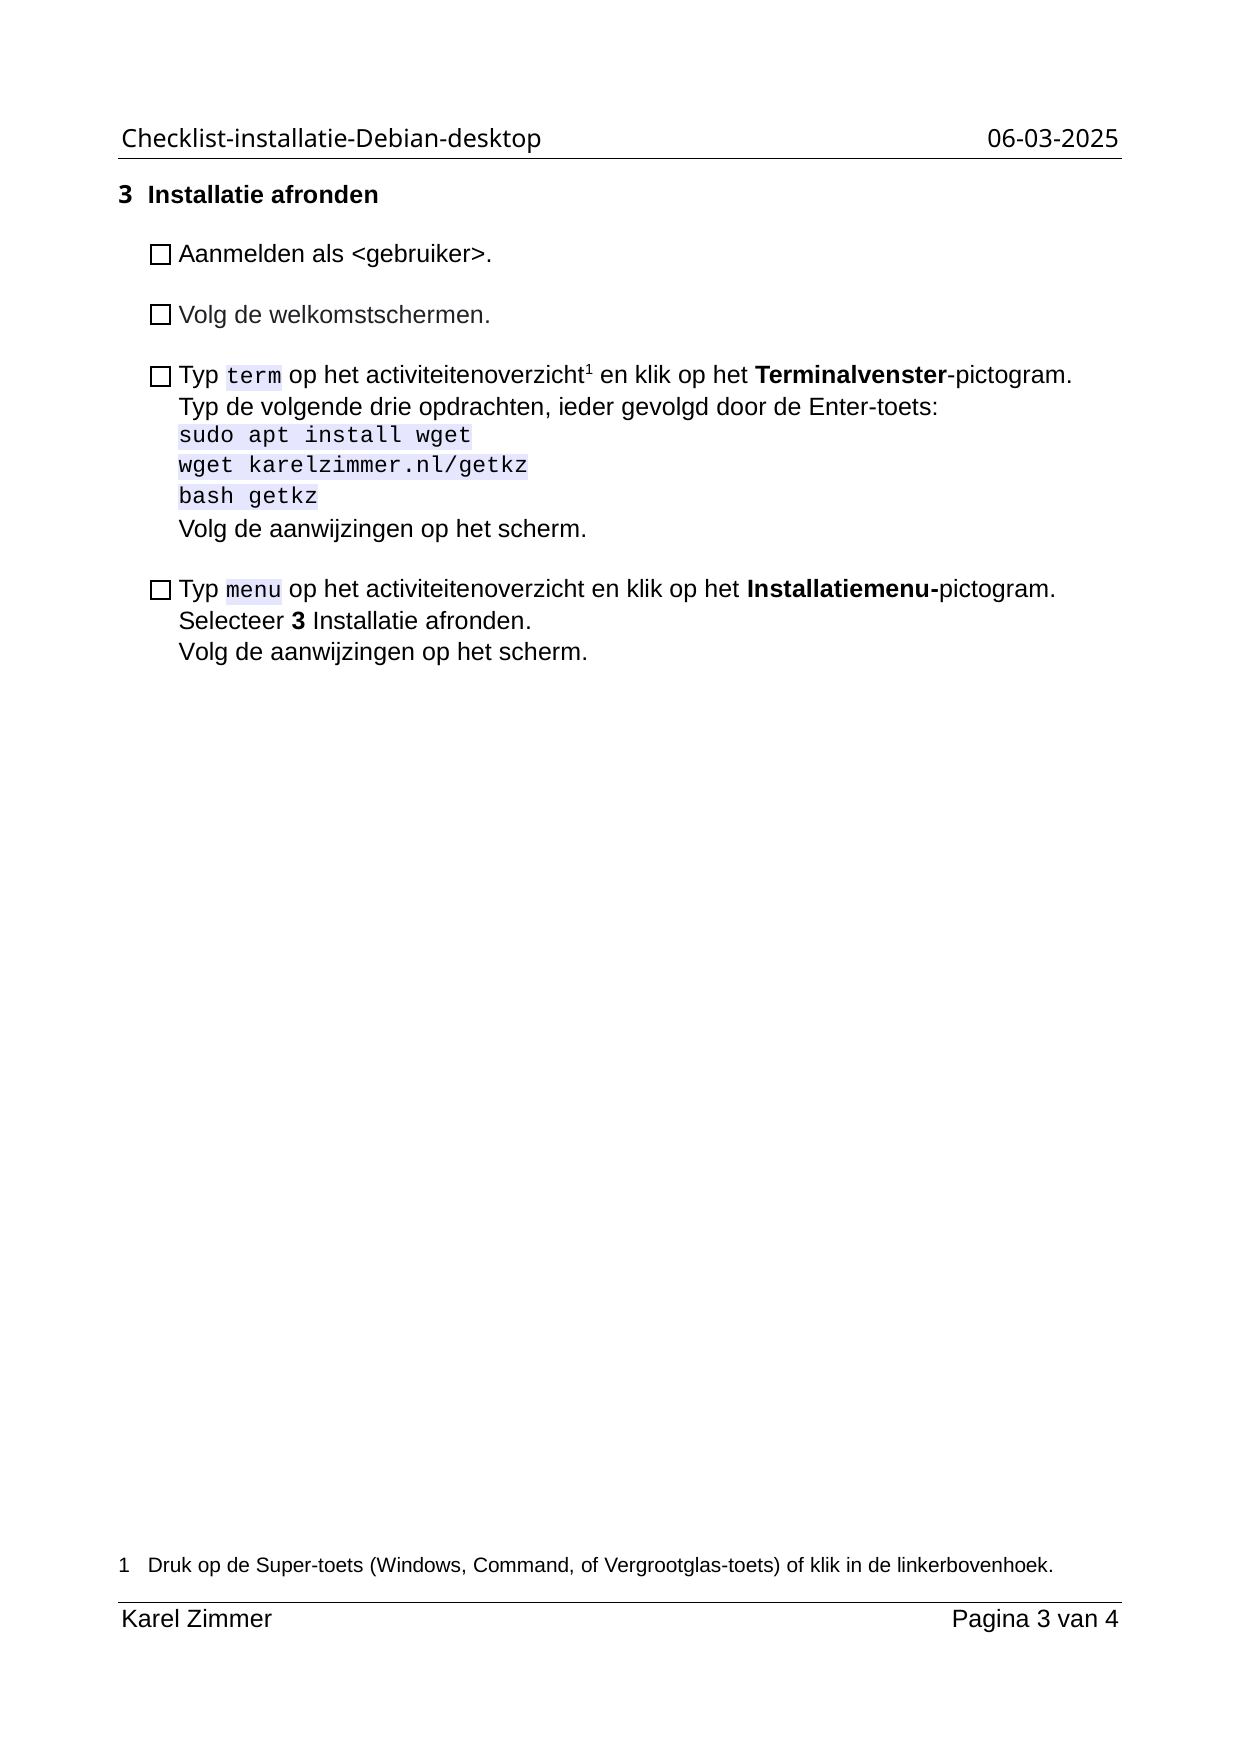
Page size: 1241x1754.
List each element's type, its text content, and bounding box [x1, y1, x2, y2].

table_cell [118, 269, 142, 300]
list Installatie afronden [118, 177, 1122, 211]
table_cell [118, 544, 142, 574]
table_cell [177, 330, 1122, 360]
table_cell Volg de welkomstschermen. [177, 300, 1122, 330]
table_header Aanmelden als <gebruiker>. [177, 239, 1122, 269]
table_cell [177, 544, 1122, 574]
table_cell [142, 269, 177, 300]
table_cell Typ term op het activiteitenoverzicht en klik op het Terminalvenster-pictogram. [177, 360, 1122, 392]
table_cell [118, 300, 142, 330]
table_cell [118, 392, 142, 422]
table_cell [118, 574, 142, 606]
table_cell Typ menu op het activiteitenoverzicht en klik op het Installatiemenu-pictogram. [177, 574, 1122, 606]
table_header [142, 239, 177, 269]
table_cell [142, 574, 177, 606]
table_cell [118, 636, 142, 667]
table_header [118, 239, 142, 269]
table_cell Typ de volgende drie opdrachten, ieder gevolgd door de Enter-toets: [177, 392, 1122, 422]
table_cell [142, 330, 177, 360]
table_cell [142, 514, 177, 544]
table_cell wget karelzimmer.nl/getkz [177, 453, 1122, 483]
table_cell [142, 392, 177, 422]
table_cell [177, 269, 1122, 300]
table_cell [118, 453, 142, 483]
table_cell [142, 423, 177, 453]
table_cell [118, 514, 142, 544]
table_cell [118, 330, 142, 360]
table_cell [118, 423, 142, 453]
table_cell [142, 606, 177, 636]
table_cell [118, 360, 142, 392]
table_cell [142, 483, 177, 513]
table_cell Volg de aanwijzingen op het scherm. [177, 514, 1122, 544]
table_cell [118, 483, 142, 513]
table_cell Volg de aanwijzingen op het scherm. [177, 636, 1122, 667]
table_cell [142, 360, 177, 392]
table_cell bash getkz [177, 483, 1122, 513]
table_cell Selecteer 3 Installatie afronden. [177, 606, 1122, 636]
table_cell [142, 453, 177, 483]
table_cell sudo apt install wget [177, 423, 1122, 453]
table_cell [142, 300, 177, 330]
table_cell [118, 606, 142, 636]
table_cell [142, 544, 177, 574]
table_cell [142, 636, 177, 667]
